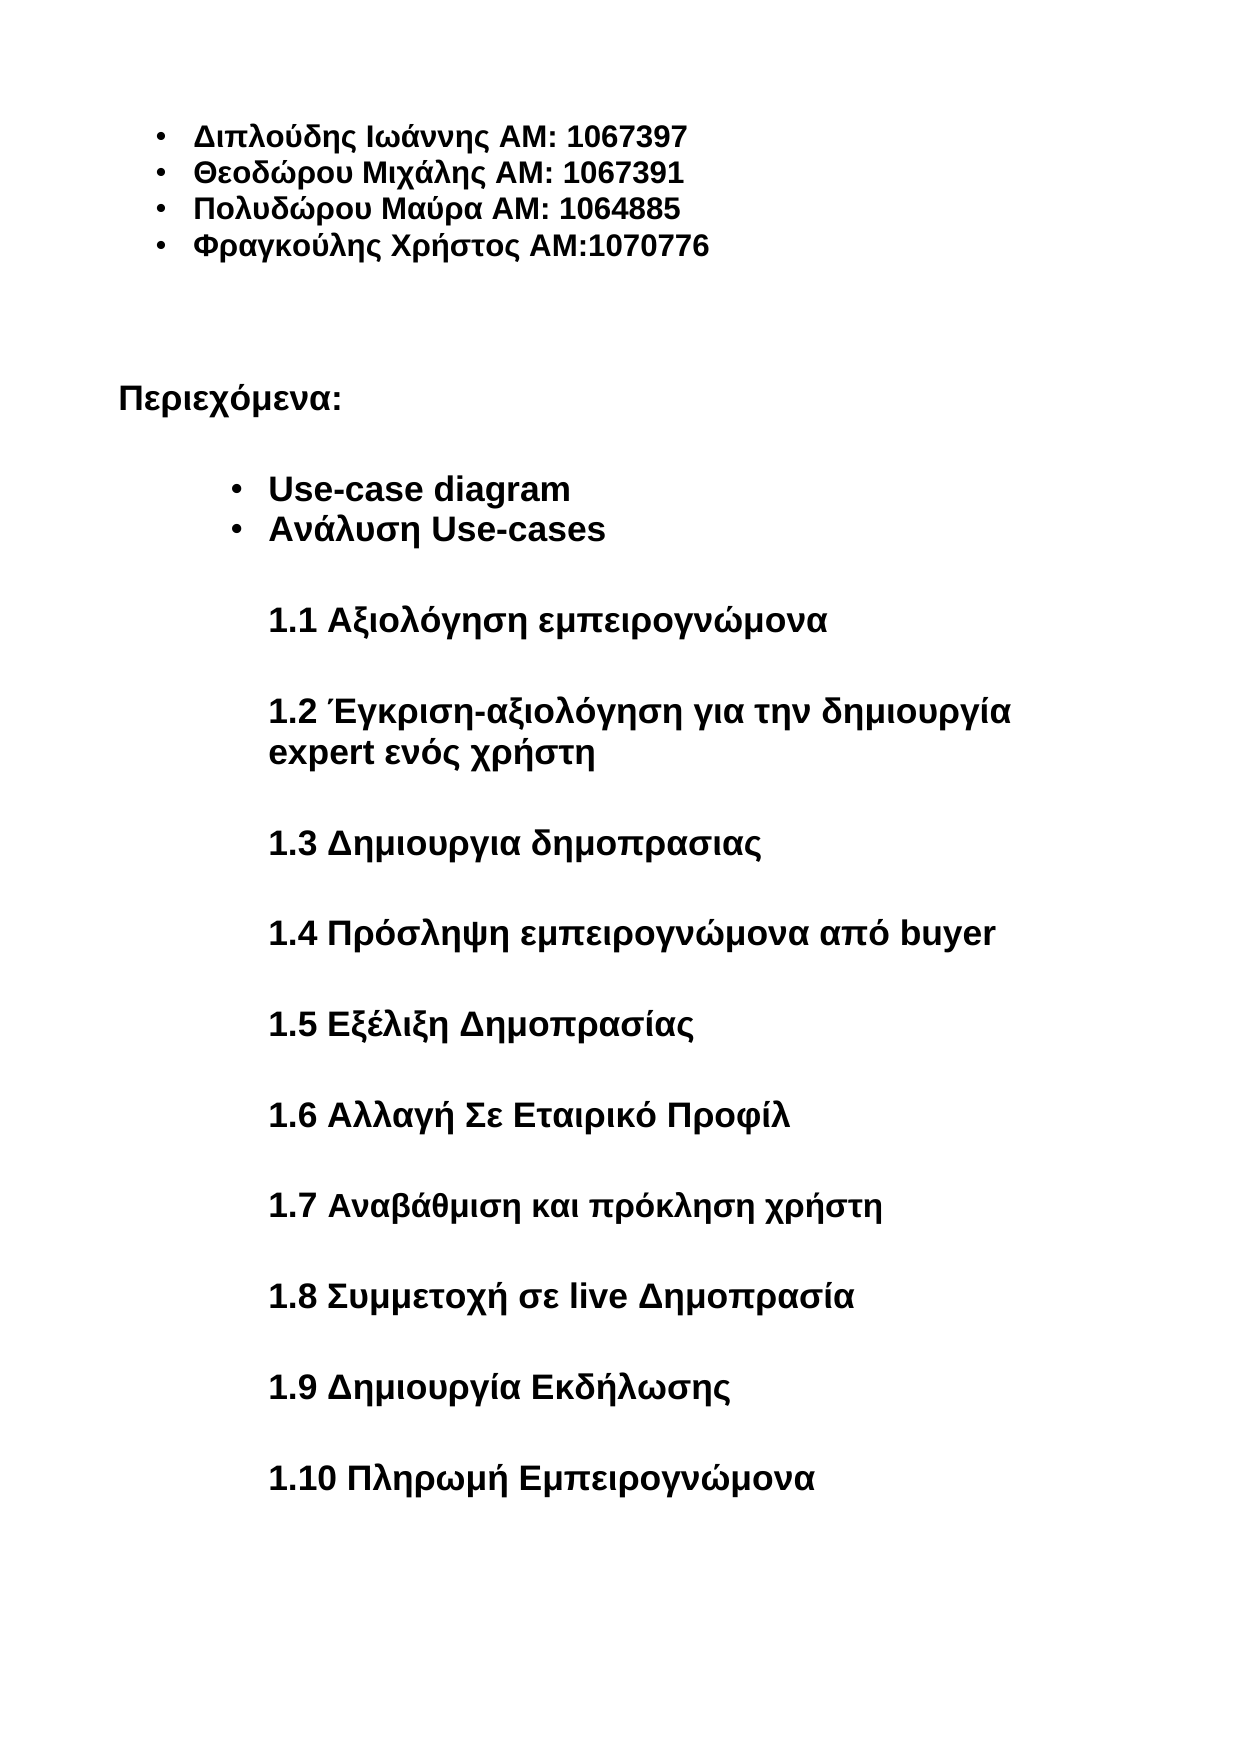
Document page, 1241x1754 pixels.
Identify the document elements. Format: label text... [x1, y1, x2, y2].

list Φραγκούλης Χρήστος ΑΜ:1070776 [156, 227, 1122, 263]
list Διπλούδης Ιωάννης ΑΜ: 1067397 [156, 118, 1122, 154]
text 1.1 Αξιολόγηση εμπειρογνώμονα [268, 599, 1122, 640]
text 1.2 Έγκριση-αξιολόγηση για την δημιουργία expert ενός χρήστη [268, 690, 1122, 772]
list Θεοδώρου Μιχάλης ΑΜ: 1067391 [156, 154, 1122, 190]
list Use-case diagram [231, 468, 1122, 509]
list Πολυδώρου Μαύρα ΑΜ: 1064885 [156, 190, 1122, 227]
text 1.3 Δημιουργια δημοπρασιας [268, 822, 1122, 862]
text 1.4 Πρόσληψη εμπειρογνώμονα από buyer [268, 912, 1122, 953]
list Ανάλυση Use-cases [231, 509, 1122, 549]
text 1.9 Δημιουργία Εκδήλωσης [268, 1366, 1122, 1407]
text 1.7 Αναβάθμιση και πρόκληση χρήστη [268, 1184, 1122, 1225]
text 1.8 Συμμετοχή σε live Δημοπρασία [268, 1275, 1122, 1316]
text Περιεχόμενα: [118, 377, 1122, 418]
text 1.5 Εξέλιξη Δημοπρασίας [268, 1003, 1122, 1044]
text 1.6 Αλλαγή Σε Εταιρικό Προφίλ [268, 1094, 1122, 1134]
text 1.10 Πληρωμή Εμπειρογνώμονα [268, 1457, 1122, 1497]
